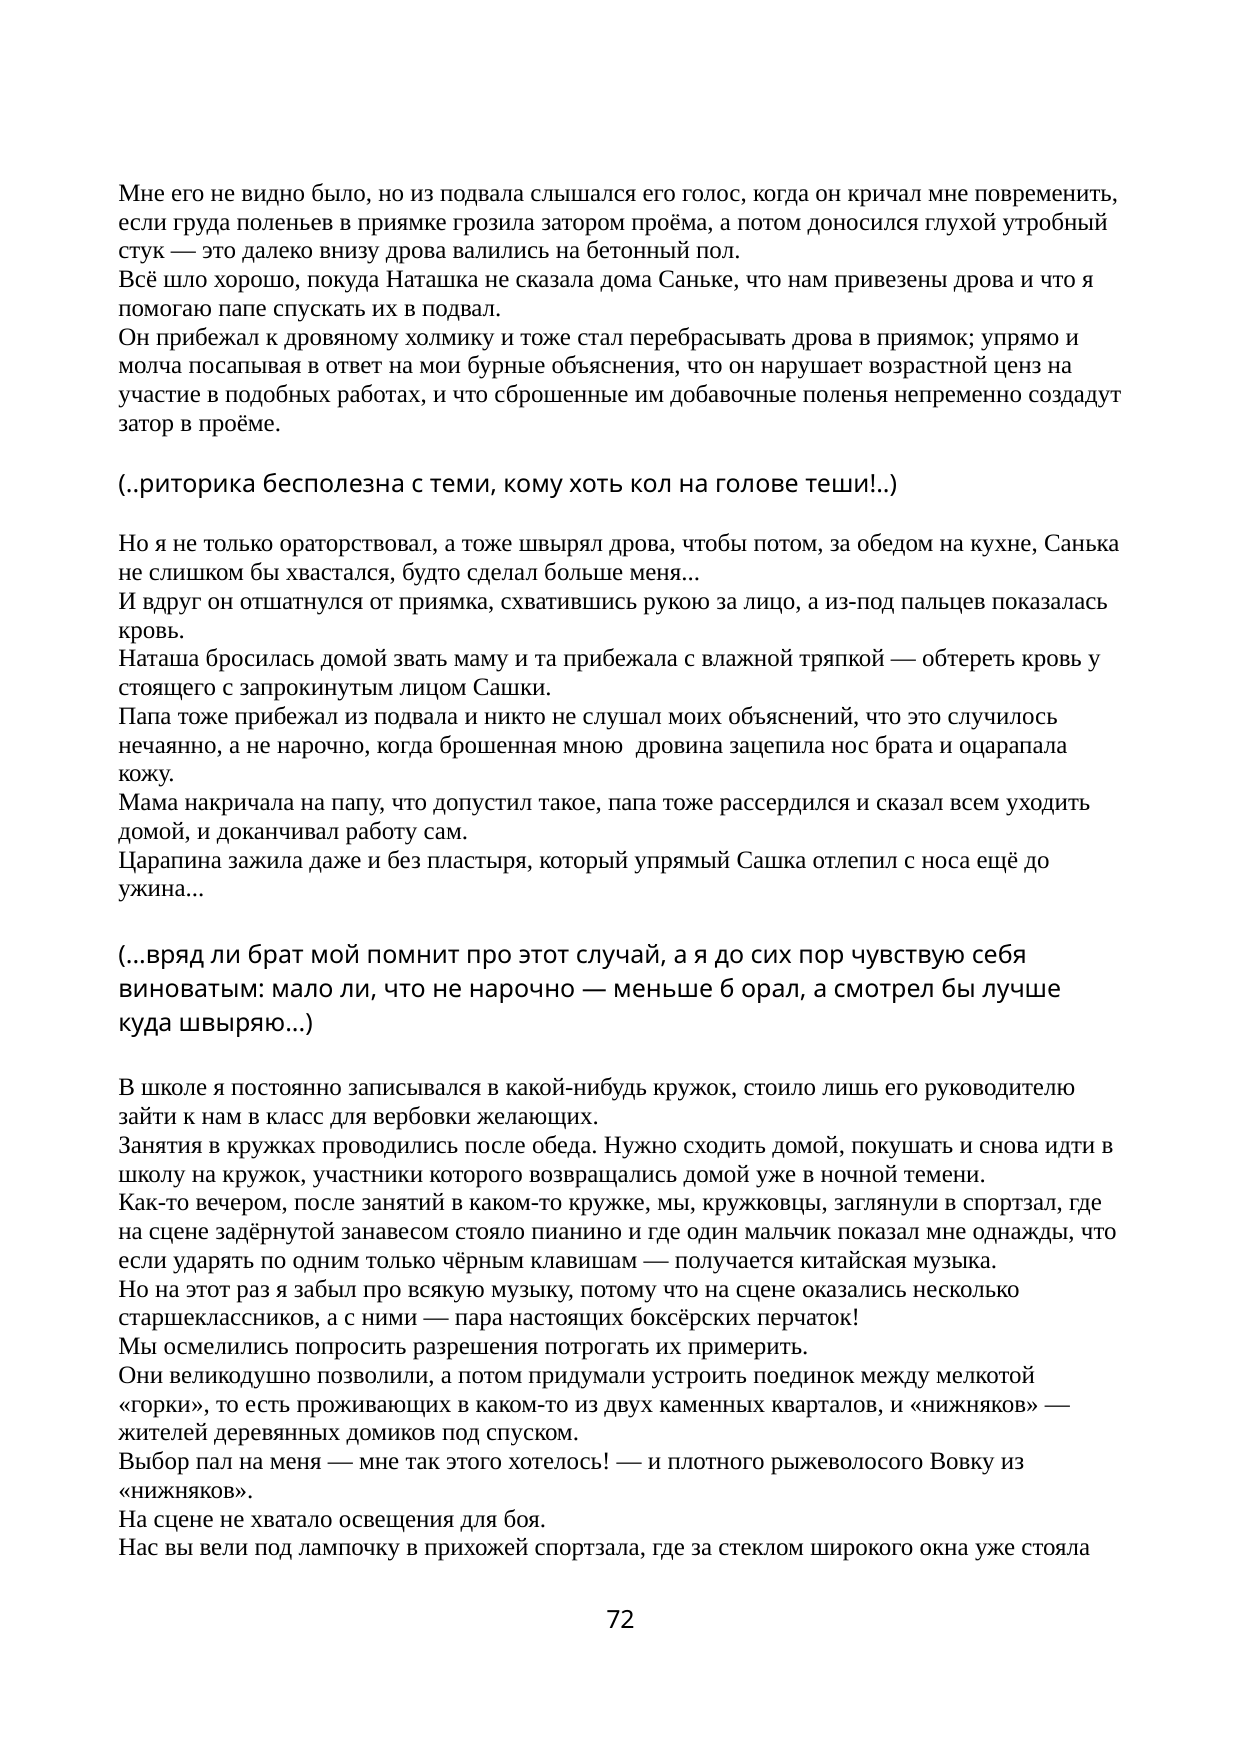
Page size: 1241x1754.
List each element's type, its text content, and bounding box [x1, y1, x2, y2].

text Мы осмелились попросить разрешения потрогать их примерить. [118, 1331, 1122, 1360]
text Он прибежал к дровяному холмику и тоже стал перебрасывать дрова в приямок; упрямо и молча посапывая в ответ на мои бурные объяснения, что он нарушает возрастной ценз на участие в подобных работах, и что сброшенные им добавочные поленья непременно создадут затор в проёме. [118, 322, 1122, 437]
text Но на этот раз я забыл про всякую музыку, потому что на сцене оказались несколько старшеклассников, а с ними — пара настоящих боксёрских перчаток! [118, 1274, 1122, 1331]
text Наташа бросилась домой звать маму и та прибежала с влажной тряпкой — обтереть кровь у стоящего с запрокинутым лицом Сашки. [118, 643, 1122, 701]
text На сцене не хватало освещения для боя. [118, 1504, 1122, 1532]
text Занятия в кружках проводились после обеда. Нужно сходить домой, покушать и снова идти в школу на кружок, участники которого возвращались домой уже в ночной темени. [118, 1130, 1122, 1187]
text И вдруг он отшатнулся от приямка, схватившись рукою за лицо, а из-под пальцев показалась кровь. [118, 586, 1122, 643]
text Мне его не видно было, но из подвала слышался его голос, когда он кричал мне повременить, если груда поленьев в приямке грозила затором проёма, а потом доносился глухой утробный стук — это далеко внизу дрова валились на бетонный пол. [118, 178, 1122, 264]
text В школе я постоянно записывался в какой-нибудь кружок, стоило лишь его руководителю зайти к нам в класс для вербовки желающих. [118, 1072, 1122, 1130]
text (..риторика бесполезна с теми, кому хоть кол на голове теши!..) [118, 466, 1122, 500]
text (...вряд ли брат мой помнит про этот случай, а я до сих пор чувствую себя виноватым: мало ли, что не нарочно — меньше б орал, а смотрел бы лучше куда швыряю...) [118, 936, 1122, 1038]
text Всё шло хорошо, покуда Наташка не сказала дома Саньке, что нам привезены дрова и что я помогаю папе спускать их в подвал. [118, 264, 1122, 322]
text Нас вы вели под лампочку в прихожей спортзала, где за стеклом широкого окна уже стояла [118, 1532, 1122, 1561]
text Папа тоже прибежал из подвала и никто не слушал моих объяснений, что это случилось нечаянно, а не нарочно, когда брошенная мною дровина зацепила нос брата и оцарапала кожу. [118, 701, 1122, 787]
text Они великодушно позволили, а потом придумали устроить поединок между мелкотой «горки», то есть проживающих в каком-то из двух каменных кварталов, и «нижняков» — жителей деревянных домиков под спуском. [118, 1360, 1122, 1446]
text Царапина зажила даже и без пластыря, который упрямый Сашка отлепил с носа ещё до ужина... [118, 845, 1122, 902]
text Как-то вечером, после занятий в каком-то кружке, мы, кружковцы, заглянули в спортзал, где на сцене задёрнутой занавесом стояло пианино и где один мальчик показал мне однажды, что если ударять по одним только чёрным клавишам — получается китайская музыка. [118, 1187, 1122, 1274]
text Выбор пал на меня — мне так этого хотелось! — и плотного рыжеволосого Вовку из «нижняков». [118, 1446, 1122, 1504]
text Мама накричала на папу, что допустил такое, папа тоже рассердился и сказал всем уходить домой, и доканчивал работу сам. [118, 787, 1122, 845]
text Но я не только ораторствовал, а тоже швырял дрова, чтобы потом, за обедом на кухне, Санька не слишком бы хвастался, будто сделал больше меня... [118, 528, 1122, 586]
